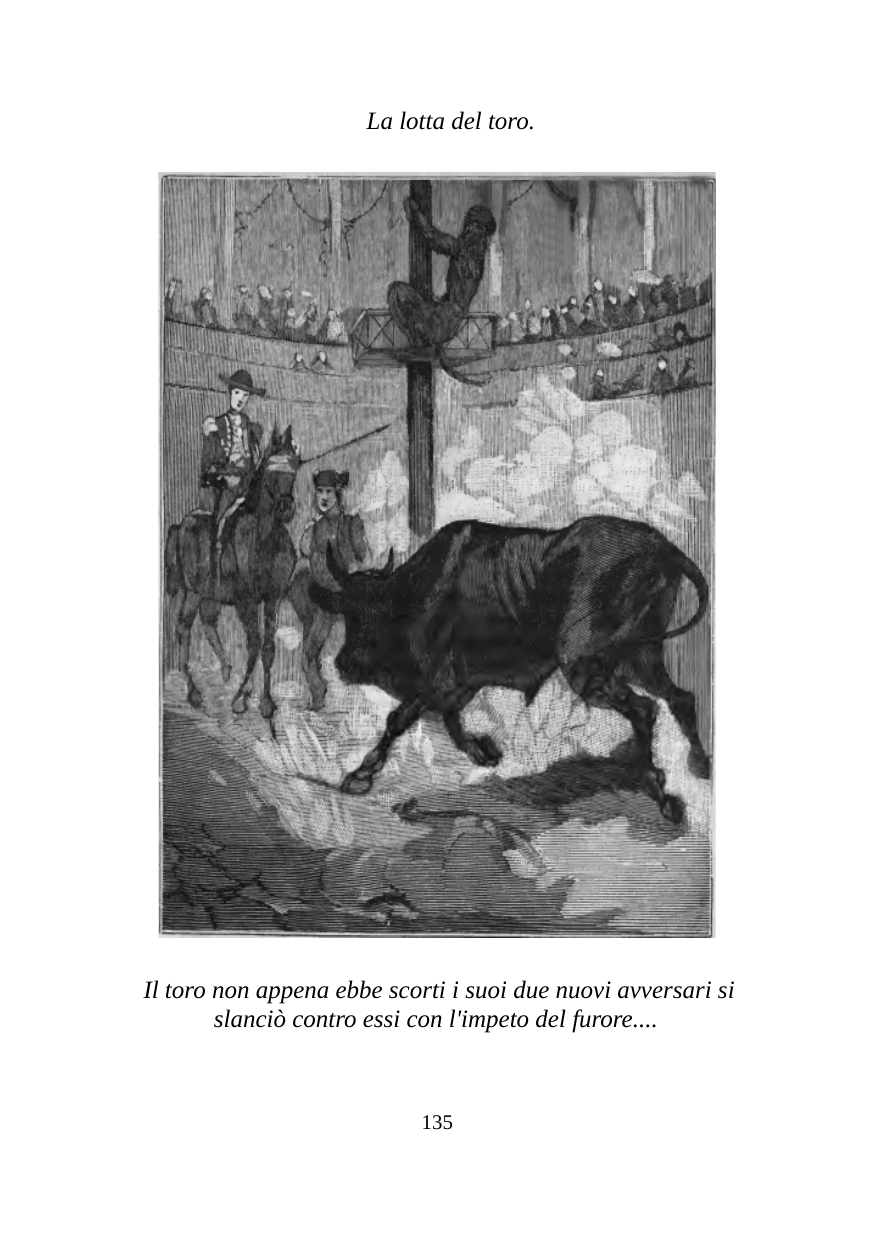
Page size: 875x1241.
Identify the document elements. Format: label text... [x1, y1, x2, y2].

text Il toro non appena ebbe scorti i suoi due nuovi avversari si slanciò contro essi con l'impeto del furore.... [106, 975, 768, 1032]
text La lotta del toro. [106, 106, 768, 135]
picture [158, 172, 716, 938]
